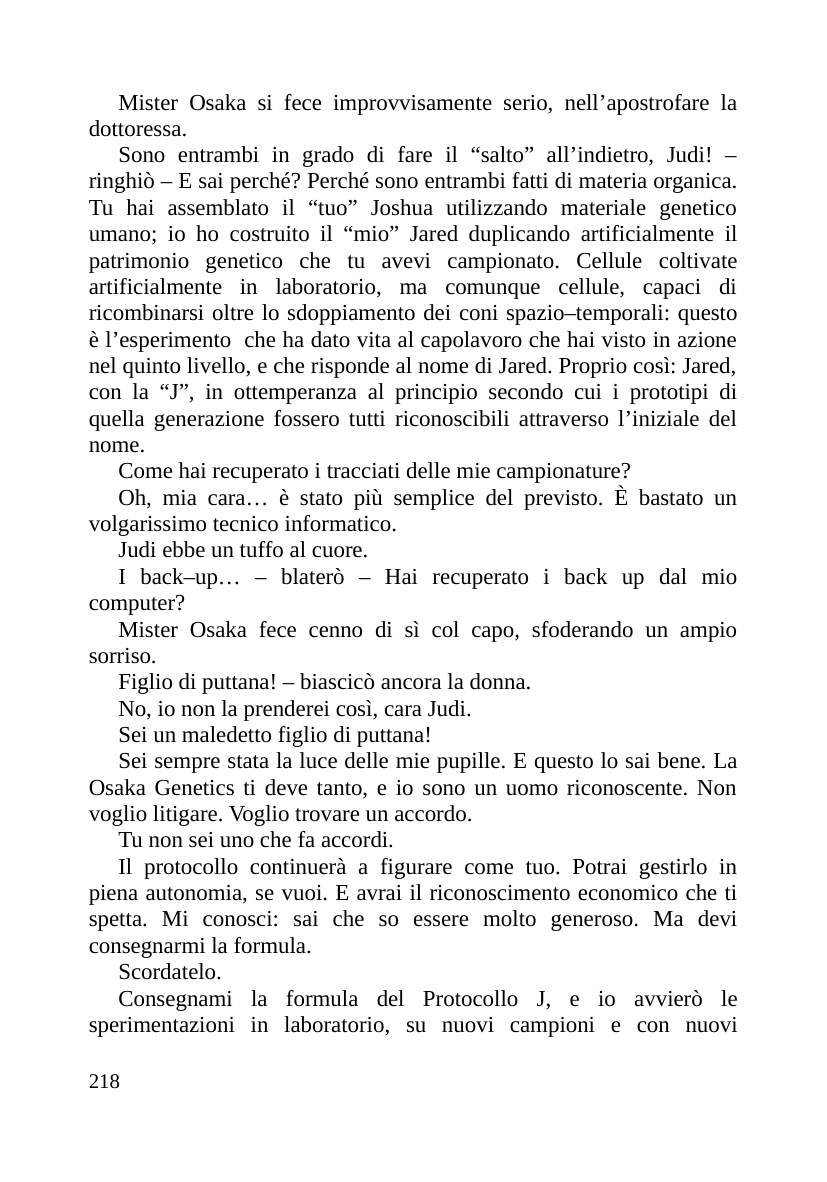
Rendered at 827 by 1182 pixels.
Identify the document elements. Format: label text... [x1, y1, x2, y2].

text Il protocollo continuerà a figurare come tuo. Potrai gestirlo in piena autonomia, se vuoi. E avrai il riconoscimento economico che ti spetta. Mi conosci: sai che so essere molto generoso. Ma devi consegnarmi la formula. [88, 853, 738, 958]
text Mister Osaka fece cenno di sì col capo, sfoderando un ampio sorriso. [88, 616, 738, 668]
text Sei un maledetto figlio di puttana! [88, 721, 738, 747]
text Consegnami la formula del Protocollo J, e io avvierò le sperimentazioni in laboratorio, su nuovi campioni e con nuovi [88, 984, 738, 1037]
text Judi ebbe un tuffo al cuore. [88, 537, 738, 563]
text Mister Osaka si fece improvvisamente serio, nell’apostrofare la dottoressa. [88, 88, 738, 141]
text Scordatelo. [88, 958, 738, 984]
text No, io non la prenderei così, cara Judi. [88, 695, 738, 721]
text Sono entrambi in grado di fare il “salto” all’indietro, Judi! – ringhiò – E sai perché? Perché sono entrambi fatti di materia organica. Tu hai assemblato il “tuo” Joshua utilizzando materiale genetico umano; io ho costruito il “mio” Jared duplicando artificialmente il patrimonio genetico che tu avevi campionato. Cellule coltivate artificialmente in laboratorio, ma comunque cellule, capaci di ricombinarsi oltre lo sdoppiamento dei coni spazio–temporali: questo è l’esperimento che ha dato vita al capolavoro che hai visto in azione nel quinto livello, e che risponde al nome di Jared. Proprio così: Jared, con la “J”, in ottemperanza al principio secondo cui i prototipi di quella generazione fossero tutti riconoscibili attraverso l’iniziale del nome. [88, 141, 738, 457]
text Sei sempre stata la luce delle mie pupille. E questo lo sai bene. La Osaka Genetics ti deve tanto, e io sono un uomo riconoscente. Non voglio litigare. Voglio trovare un accordo. [88, 747, 738, 826]
text I back–up… – blaterò – Hai recuperato i back up dal mio computer? [88, 563, 738, 616]
text Come hai recuperato i tracciati delle mie campionature? [88, 457, 738, 484]
text Figlio di puttana! – biascicò ancora la donna. [88, 668, 738, 695]
text Tu non sei uno che fa accordi. [88, 826, 738, 853]
text Oh, mia cara… è stato più semplice del previsto. È bastato un volgarissimo tecnico informatico. [88, 484, 738, 537]
